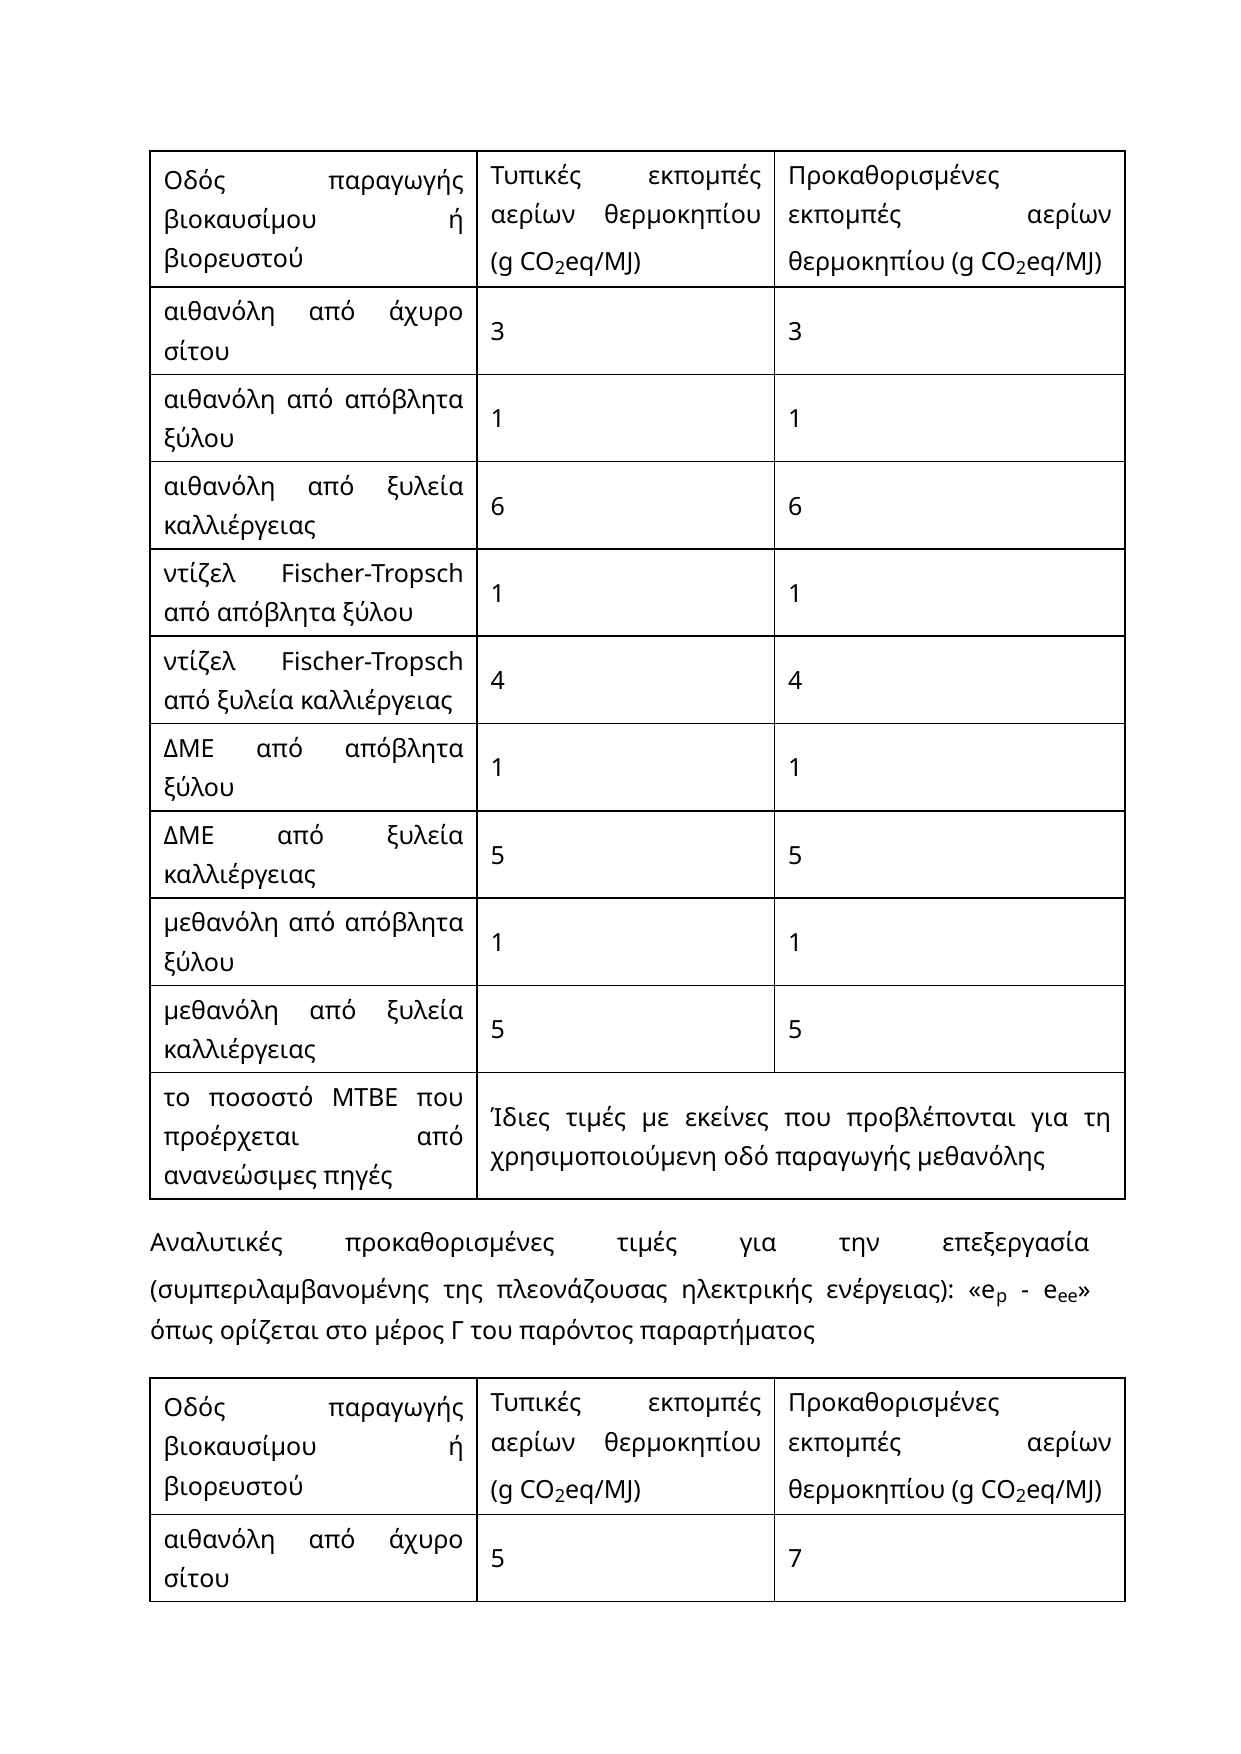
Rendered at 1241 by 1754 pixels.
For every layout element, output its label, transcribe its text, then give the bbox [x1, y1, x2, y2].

table_cell μεθανόλη από απόβλητα ξύλου [151, 899, 476, 984]
table_cell 5 [478, 1515, 774, 1601]
table_cell μεθανόλη από ξυλεία καλλιέργειας [151, 986, 476, 1072]
table_header Προκαθορισμένες εκπομπές αερίων θερμοκηπίου (g CO2eq/MJ) [775, 152, 1124, 286]
table_cell Ίδιες τιμές με εκείνες που προβλέπονται για τη χρησιμοποιούμενη οδό παραγωγής μεθανόλης [478, 1073, 1124, 1198]
table_cell ντίζελ Fischer-Tropsch από απόβλητα ξύλου [151, 550, 476, 635]
table_cell ΔΜΕ από απόβλητα ξύλου [151, 724, 476, 810]
table_cell 1 [478, 899, 774, 984]
table_cell 4 [775, 637, 1124, 723]
table_cell 7 [775, 1515, 1124, 1601]
table_cell το ποσοστό ΜΤΒΕ που προέρχεται από ανανεώσιμες πηγές [151, 1073, 476, 1198]
text Αναλυτικές προκαθορισμένες τιμές για την επεξεργασία (συμπεριλαμβανομένης της πλεονάζουσας ηλεκτρικής ενέργειας): «ep - eee» όπως ορίζεται στο μέρος Γ του παρόντος παραρτήματος [150, 1225, 1090, 1347]
table_header Τυπικές εκπομπές αερίων θερμοκηπίου (g CO2eq/MJ) [478, 1379, 774, 1513]
table_cell 1 [775, 550, 1124, 635]
table_cell 1 [775, 724, 1124, 810]
table_cell αιθανόλη από ξυλεία καλλιέργειας [151, 462, 476, 548]
table_header Οδός παραγωγής βιοκαυσίμου ή βιορευστού [151, 152, 476, 286]
table_cell 5 [478, 986, 774, 1072]
table_cell 4 [478, 637, 774, 723]
table_cell 3 [478, 288, 774, 373]
table_cell 1 [775, 899, 1124, 984]
table_cell 5 [775, 986, 1124, 1072]
table_cell ΔΜΕ από ξυλεία καλλιέργειας [151, 812, 476, 897]
table_cell αιθανόλη από άχυρο σίτου [151, 288, 476, 373]
table_cell 6 [478, 462, 774, 548]
table_header Τυπικές εκπομπές αερίων θερμοκηπίου (g CO2eq/MJ) [478, 152, 774, 286]
table_cell ντίζελ Fischer-Tropsch από ξυλεία καλλιέργειας [151, 637, 476, 723]
table_cell αιθανόλη από άχυρο σίτου [151, 1515, 476, 1601]
table_cell 1 [478, 724, 774, 810]
table_cell 1 [478, 375, 774, 461]
table_header Οδός παραγωγής βιοκαυσίμου ή βιορευστού [151, 1379, 476, 1513]
table_cell 6 [775, 462, 1124, 548]
table_header Προκαθορισμένες εκπομπές αερίων θερμοκηπίου (g CO2eq/MJ) [775, 1379, 1124, 1513]
table_cell 5 [478, 812, 774, 897]
table_cell αιθανόλη από απόβλητα ξύλου [151, 375, 476, 461]
table_cell 1 [478, 550, 774, 635]
table_cell 5 [775, 812, 1124, 897]
table_cell 3 [775, 288, 1124, 373]
table_cell 1 [775, 375, 1124, 461]
